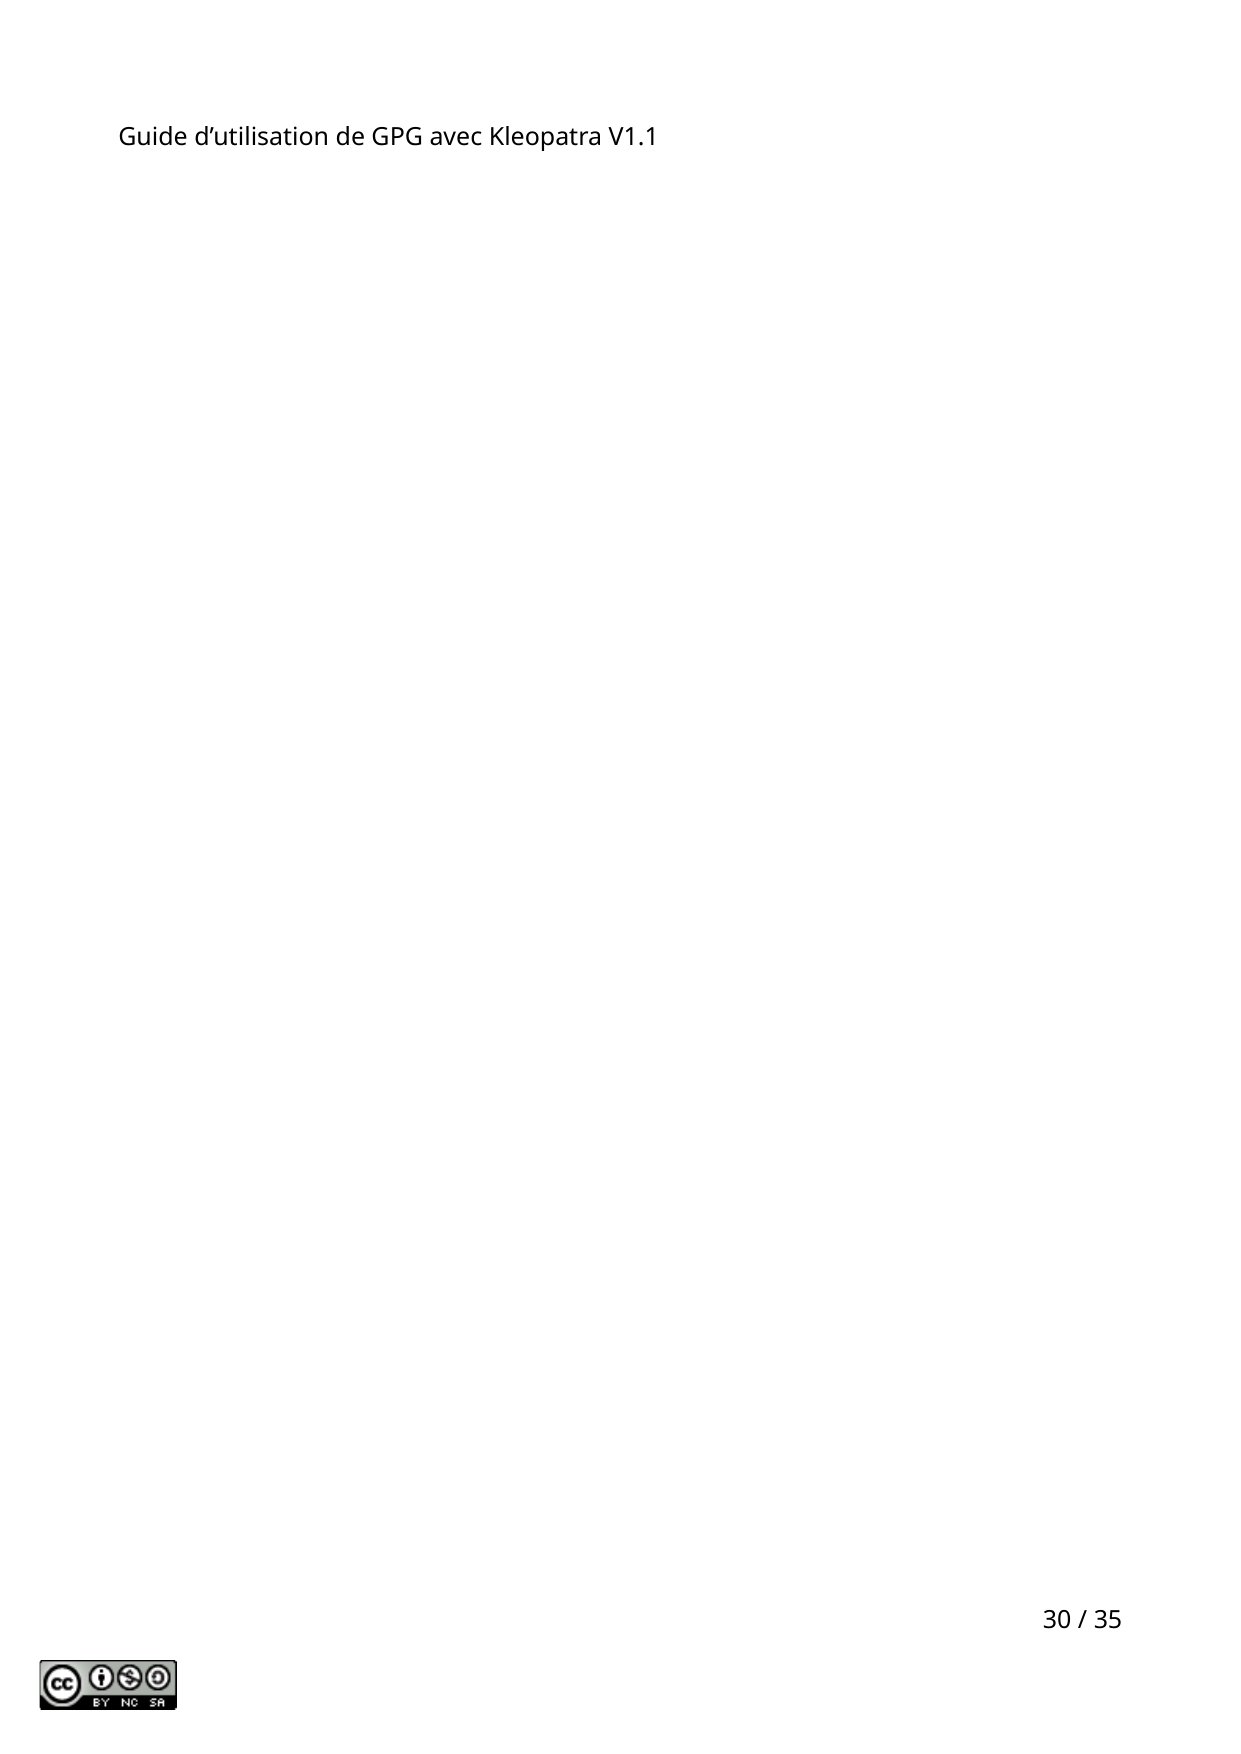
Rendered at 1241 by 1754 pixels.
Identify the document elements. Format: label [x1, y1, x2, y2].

picture [39, 1660, 177, 1710]
